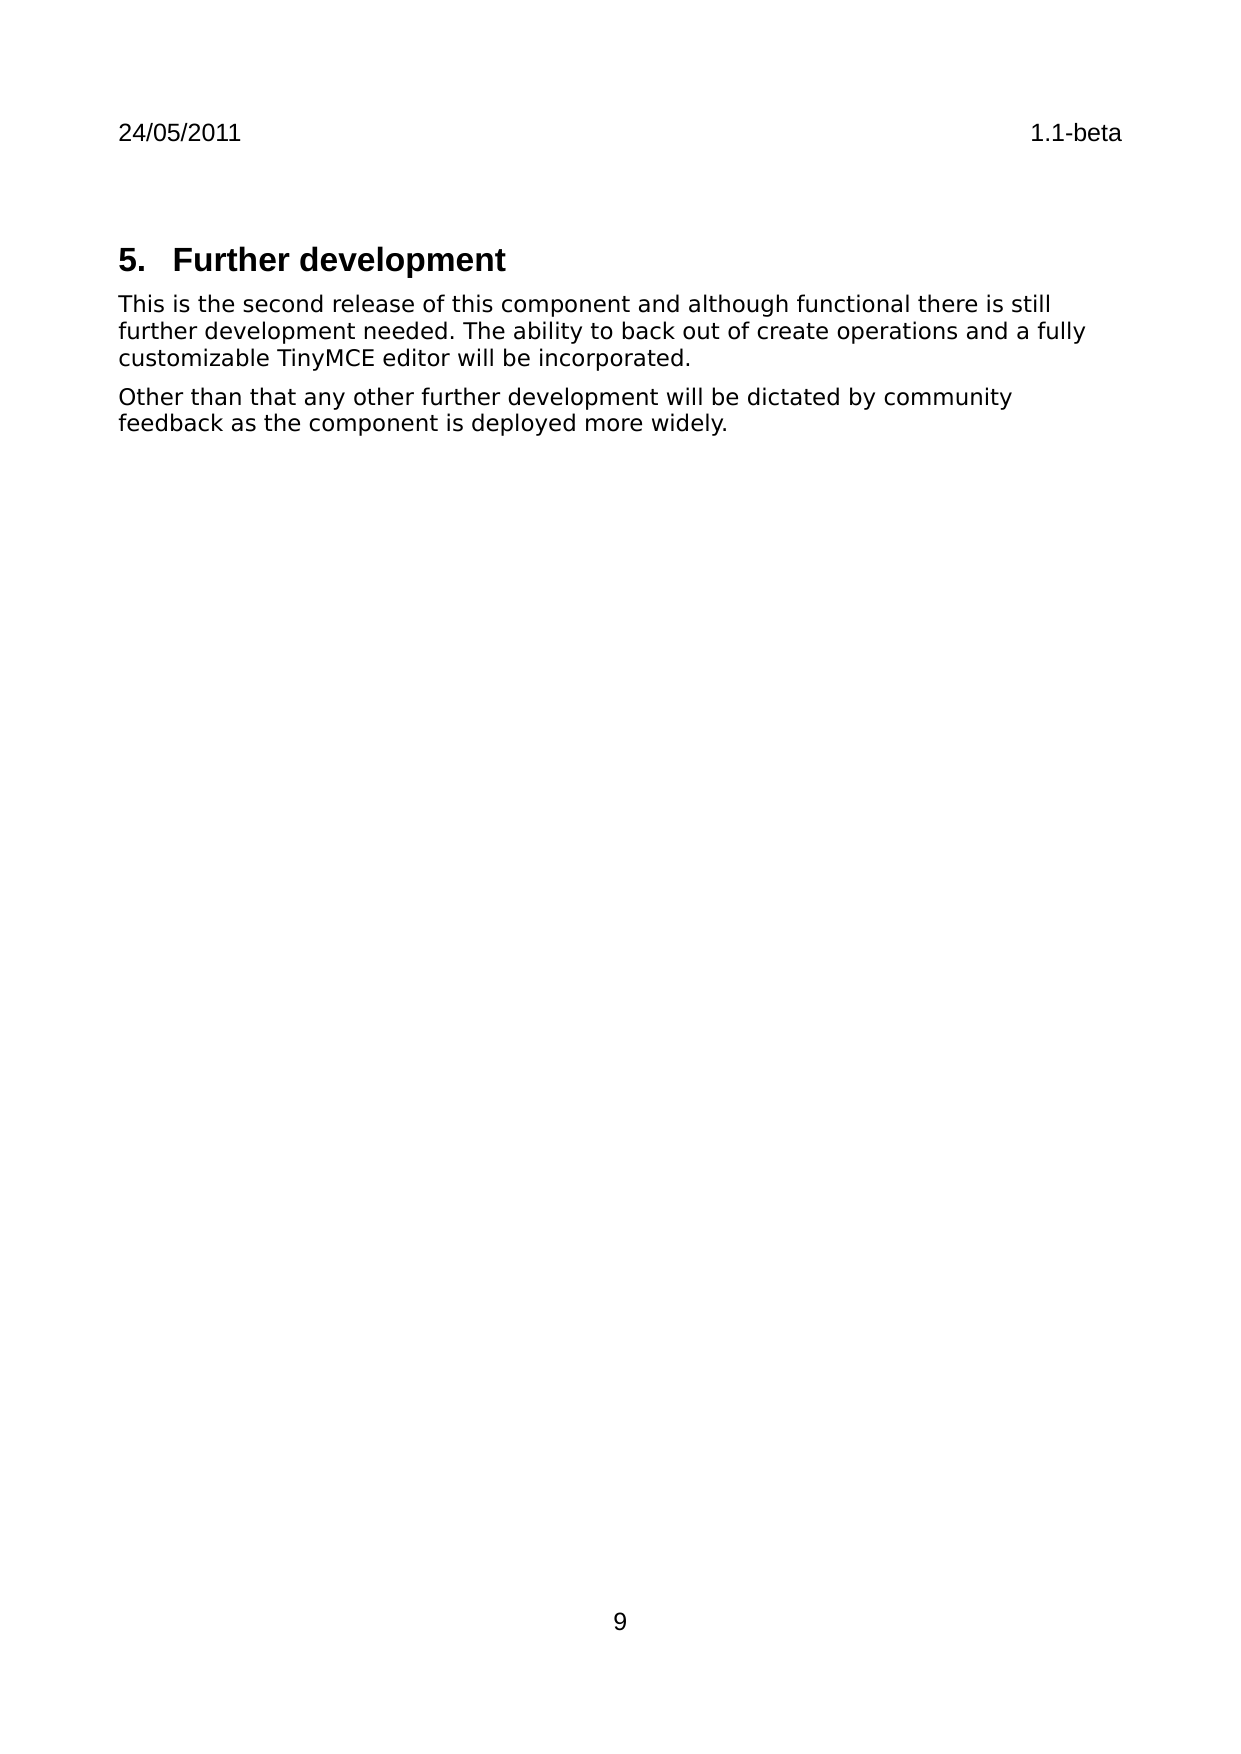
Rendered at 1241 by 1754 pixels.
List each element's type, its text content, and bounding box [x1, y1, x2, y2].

text Other than that any other further development will be dictated by community feedback as the component is deployed more widely. [118, 384, 1122, 437]
subtitle Further development [118, 240, 1122, 279]
text This is the second release of this component and although functional there is still further development needed. The ability to back out of create operations and a fully customizable TinyMCE editor will be incorporated. [118, 291, 1122, 371]
